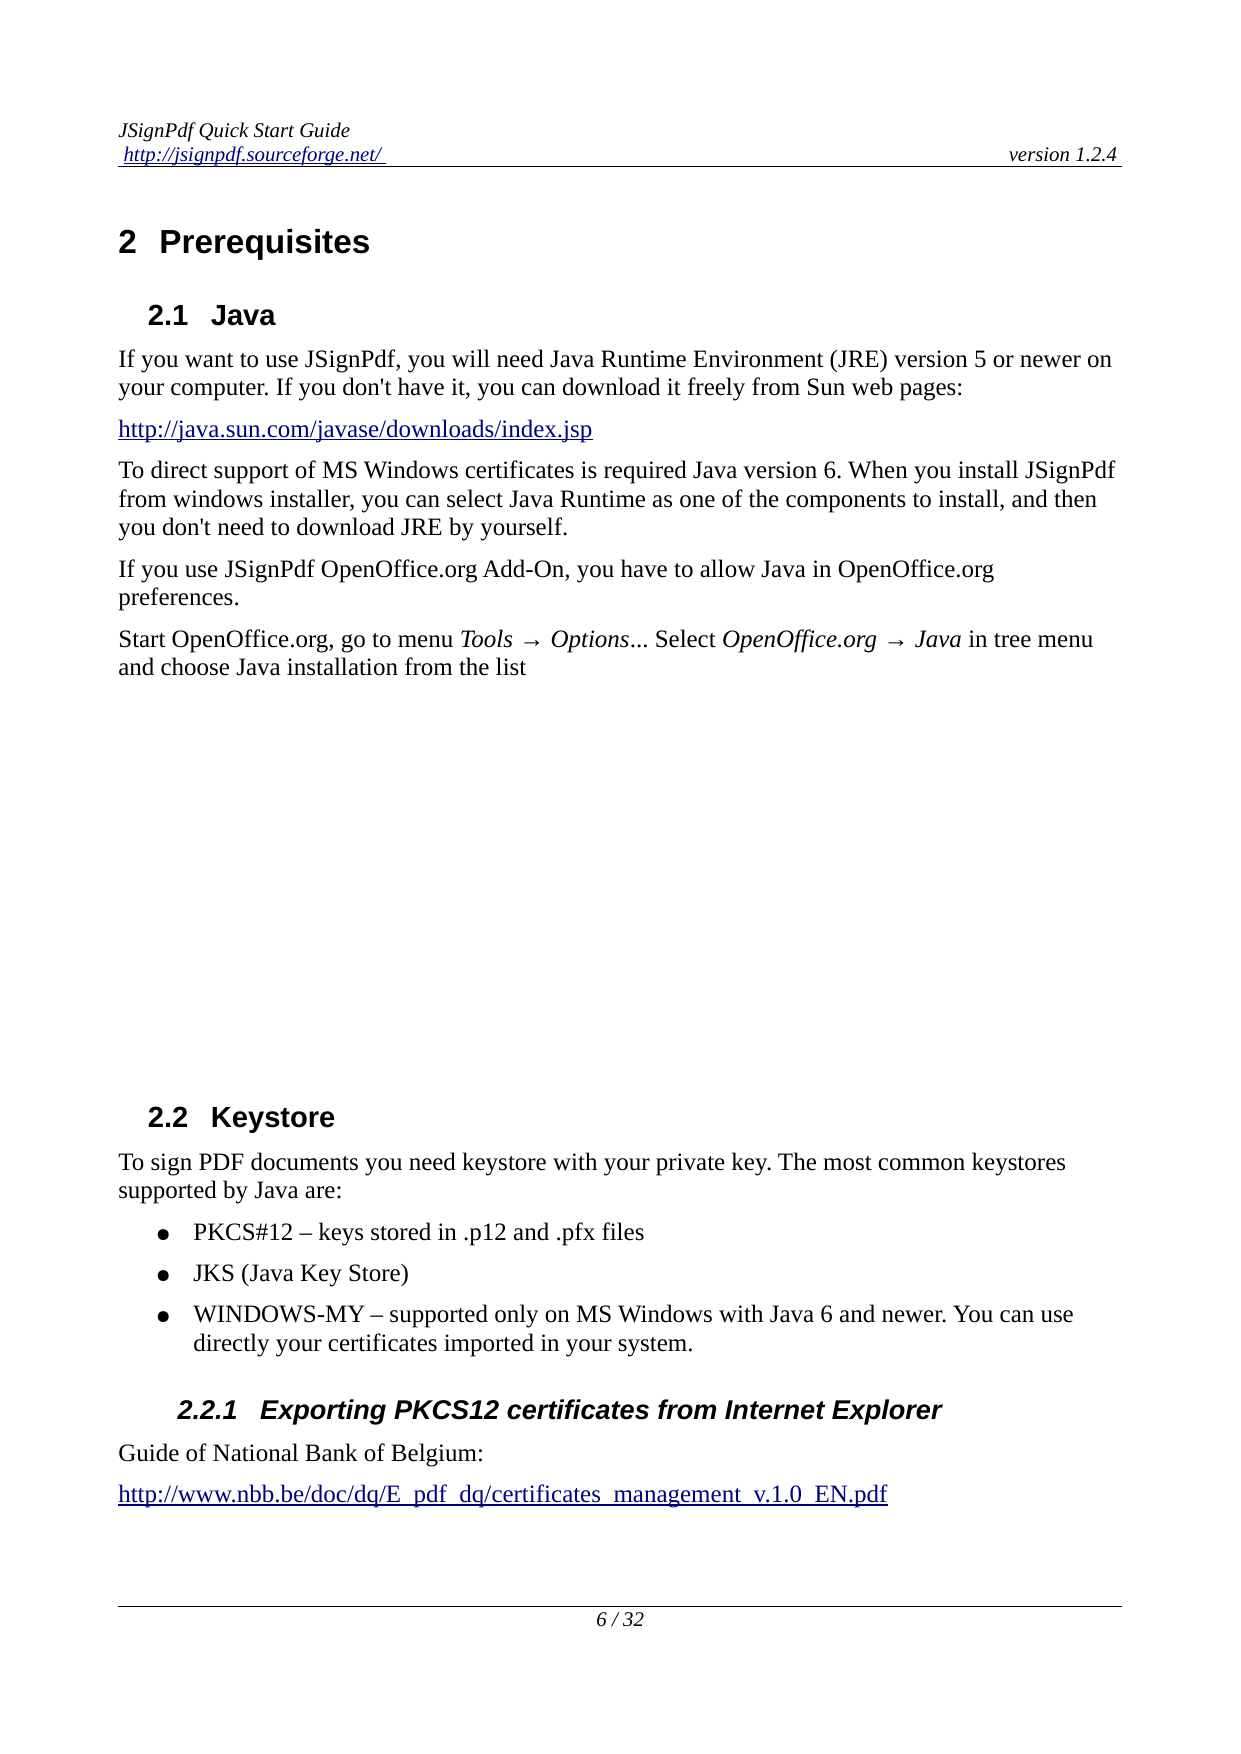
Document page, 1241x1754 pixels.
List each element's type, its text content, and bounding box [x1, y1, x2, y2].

subtitle Exporting PKCS12 certificates from Internet Explorer [177, 1394, 1122, 1425]
text Guide of National Bank of Belgium: [118, 1438, 1122, 1467]
list PKCS#12 – keys stored in .p12 and .pfx files [156, 1217, 1122, 1245]
text Start OpenOffice.org, go to menu Tools → Options... Select OpenOffice.org → Java in tree menu and choose Java installation from the list [118, 624, 1122, 681]
list JKS (Java Key Store) [156, 1258, 1122, 1287]
text To sign PDF documents you need keystore with your private key. The most common keystores supported by Java are: [118, 1147, 1122, 1204]
text http://www.nbb.be/doc/dq/E_pdf_dq/certificates_management_v.1.0_EN.pdf [118, 1479, 1122, 1508]
text To direct support of MS Windows certificates is required Java version 6. When you install JSignPdf from windows installer, you can select Java Runtime as one of the components to install, and then you don't need to download JRE by yourself. [118, 455, 1122, 541]
subtitle Java [148, 298, 1116, 331]
subtitle Prerequisites [118, 222, 1122, 260]
subtitle Keystore [148, 719, 1116, 1134]
text http://java.sun.com/javase/downloads/index.jsp [118, 414, 1122, 442]
text If you want to use JSignPdf, you will need Java Runtime Environment (JRE) version 5 or newer on your computer. If you don't have it, you can download it freely from Sun web pages: [118, 344, 1122, 401]
list WINDOWS-MY – supported only on MS Windows with Java 6 and newer. You can use directly your certificates imported in your system. [156, 1299, 1122, 1357]
text If you use JSignPdf OpenOffice.org Add-On, you have to allow Java in OpenOffice.org preferences. [118, 554, 1122, 611]
